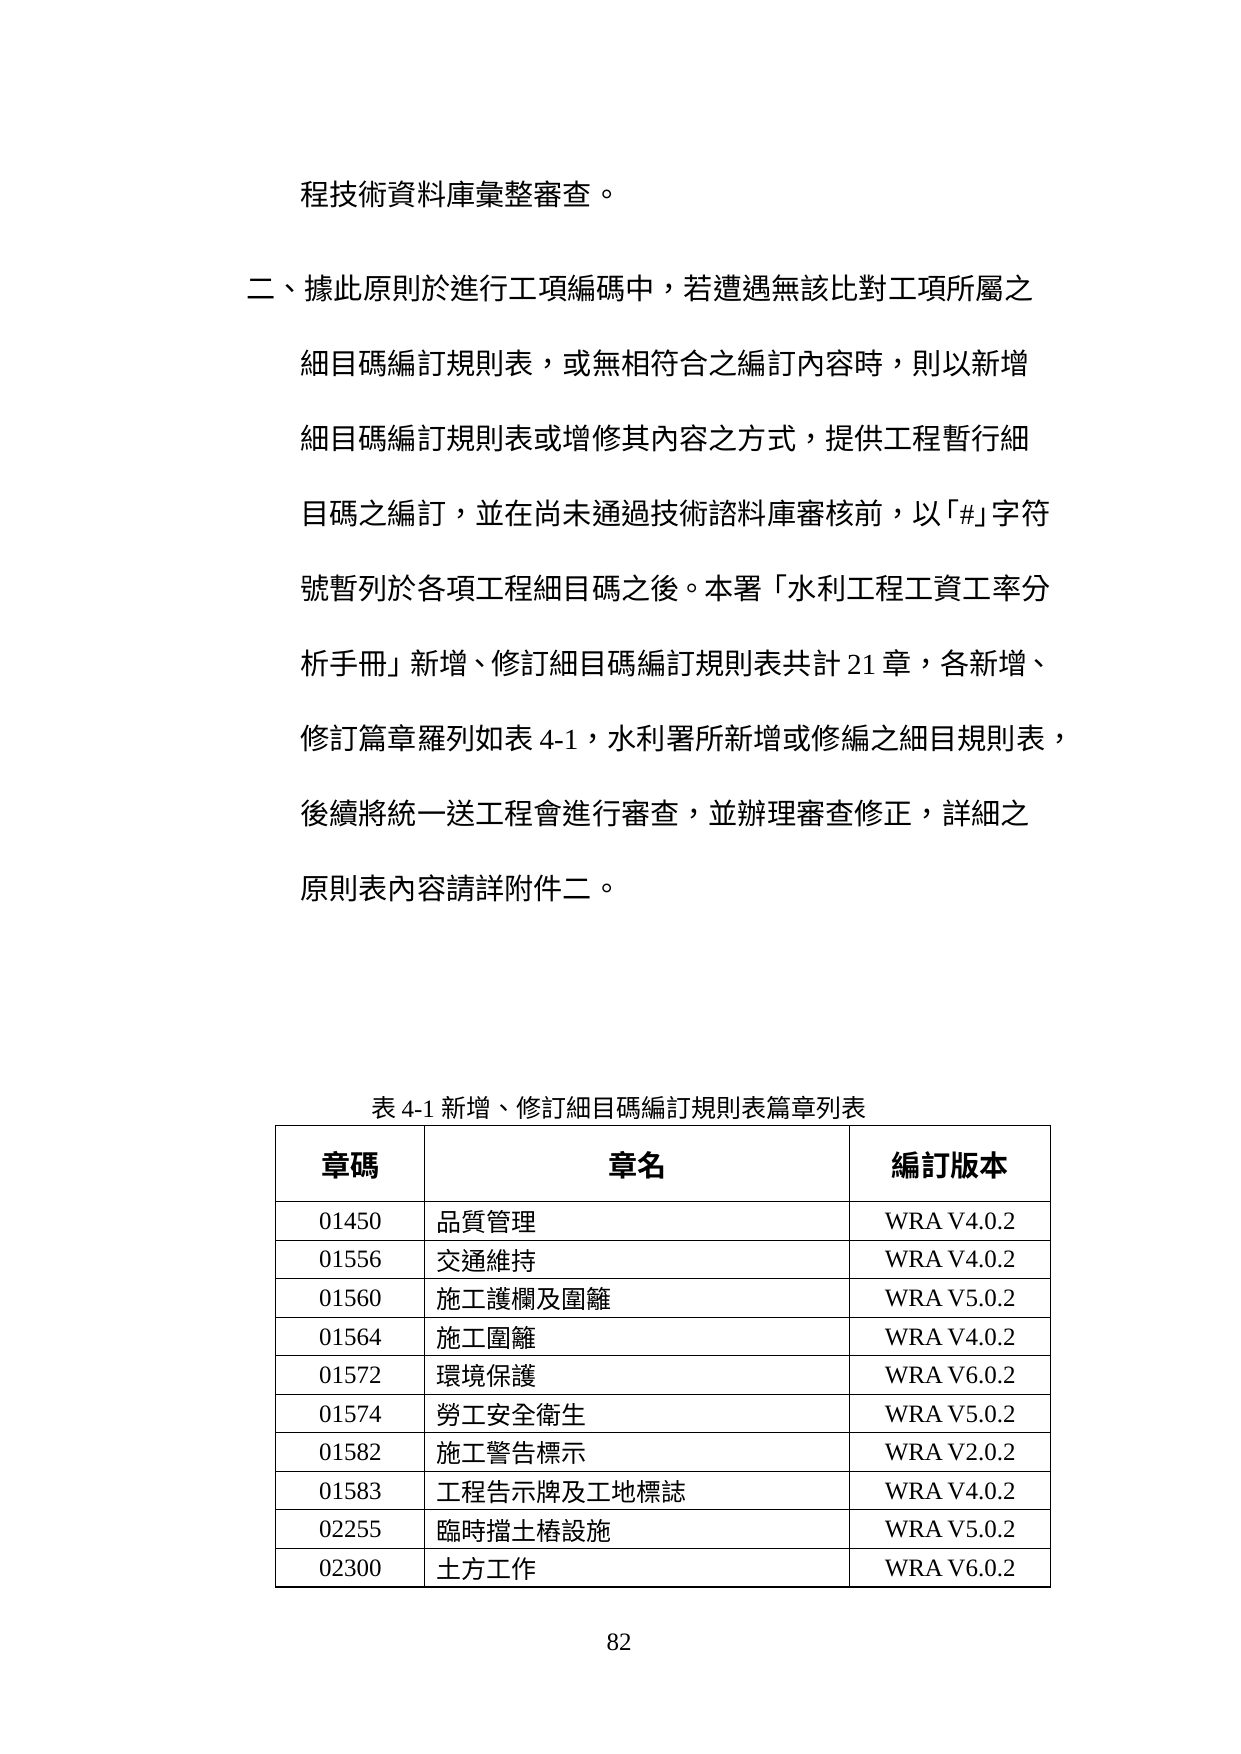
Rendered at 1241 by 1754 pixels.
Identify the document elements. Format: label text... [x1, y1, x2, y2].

table_cell 01583 [276, 1472, 424, 1509]
table_header 編訂版本 [850, 1126, 1050, 1201]
table_cell WRA V4.0.2 [850, 1472, 1050, 1509]
table_cell 01560 [276, 1279, 424, 1317]
table_cell 土方工作 [425, 1549, 849, 1586]
text 表4-1 新增、修訂細目碼編訂規則表篇章列表 [187, 1087, 1050, 1125]
text 二、據此原則於進行工項編碼中，若遭遇無該比對工項所屬之細目碼編訂規則表，或無相符合之編訂內容時，則以新增細目碼編訂規則表或增修其內容之方式，提供工程暫行細目碼之編訂，並在尚未通過技術諮料庫審核前，以「#」字符號暫列於各項工程細目碼之後。本署「水利工程工資工率分析手冊」新增、修訂細目碼編訂規則表共計21章，各新增、修訂篇章羅列如表4-1，水利署所新增或修編之細目規則表，後續將統一送工程會進行審查，並辦理審查修正，詳細之原則表內容請詳附件二。 [246, 249, 1050, 924]
table_cell 環境保護 [425, 1356, 849, 1394]
table_cell 品質管理 [425, 1202, 849, 1239]
table_cell WRA V4.0.2 [850, 1241, 1050, 1278]
table_cell 02300 [276, 1549, 424, 1586]
table_header 章名 [425, 1126, 849, 1201]
table_cell 01582 [276, 1433, 424, 1471]
table_cell 01564 [276, 1318, 424, 1355]
table_cell WRA V5.0.2 [850, 1510, 1050, 1548]
table_cell WRA V4.0.2 [850, 1202, 1050, 1239]
table_cell WRA V5.0.2 [850, 1279, 1050, 1317]
table_cell 工程告示牌及工地標誌 [425, 1472, 849, 1509]
table_cell 勞工安全衛生 [425, 1395, 849, 1432]
table_cell WRA V4.0.2 [850, 1318, 1050, 1355]
table_cell WRA V5.0.2 [850, 1395, 1050, 1432]
table_cell 01572 [276, 1356, 424, 1394]
table_cell WRA V6.0.2 [850, 1549, 1050, 1586]
table_cell 臨時擋土樁設施 [425, 1510, 849, 1548]
table_cell 01574 [276, 1395, 424, 1432]
text 程技術資料庫彙整審查。 [246, 155, 1050, 230]
table_cell WRA V2.0.2 [850, 1433, 1050, 1471]
table_cell 01450 [276, 1202, 424, 1239]
table_cell 施工警告標示 [425, 1433, 849, 1471]
table_cell 施工圍籬 [425, 1318, 849, 1355]
table_header 章碼 [276, 1126, 424, 1201]
table_cell 交通維持 [425, 1241, 849, 1278]
table_cell WRA V6.0.2 [850, 1356, 1050, 1394]
table_cell 02255 [276, 1510, 424, 1548]
table_cell 01556 [276, 1241, 424, 1278]
table_cell 施工護欄及圍籬 [425, 1279, 849, 1317]
